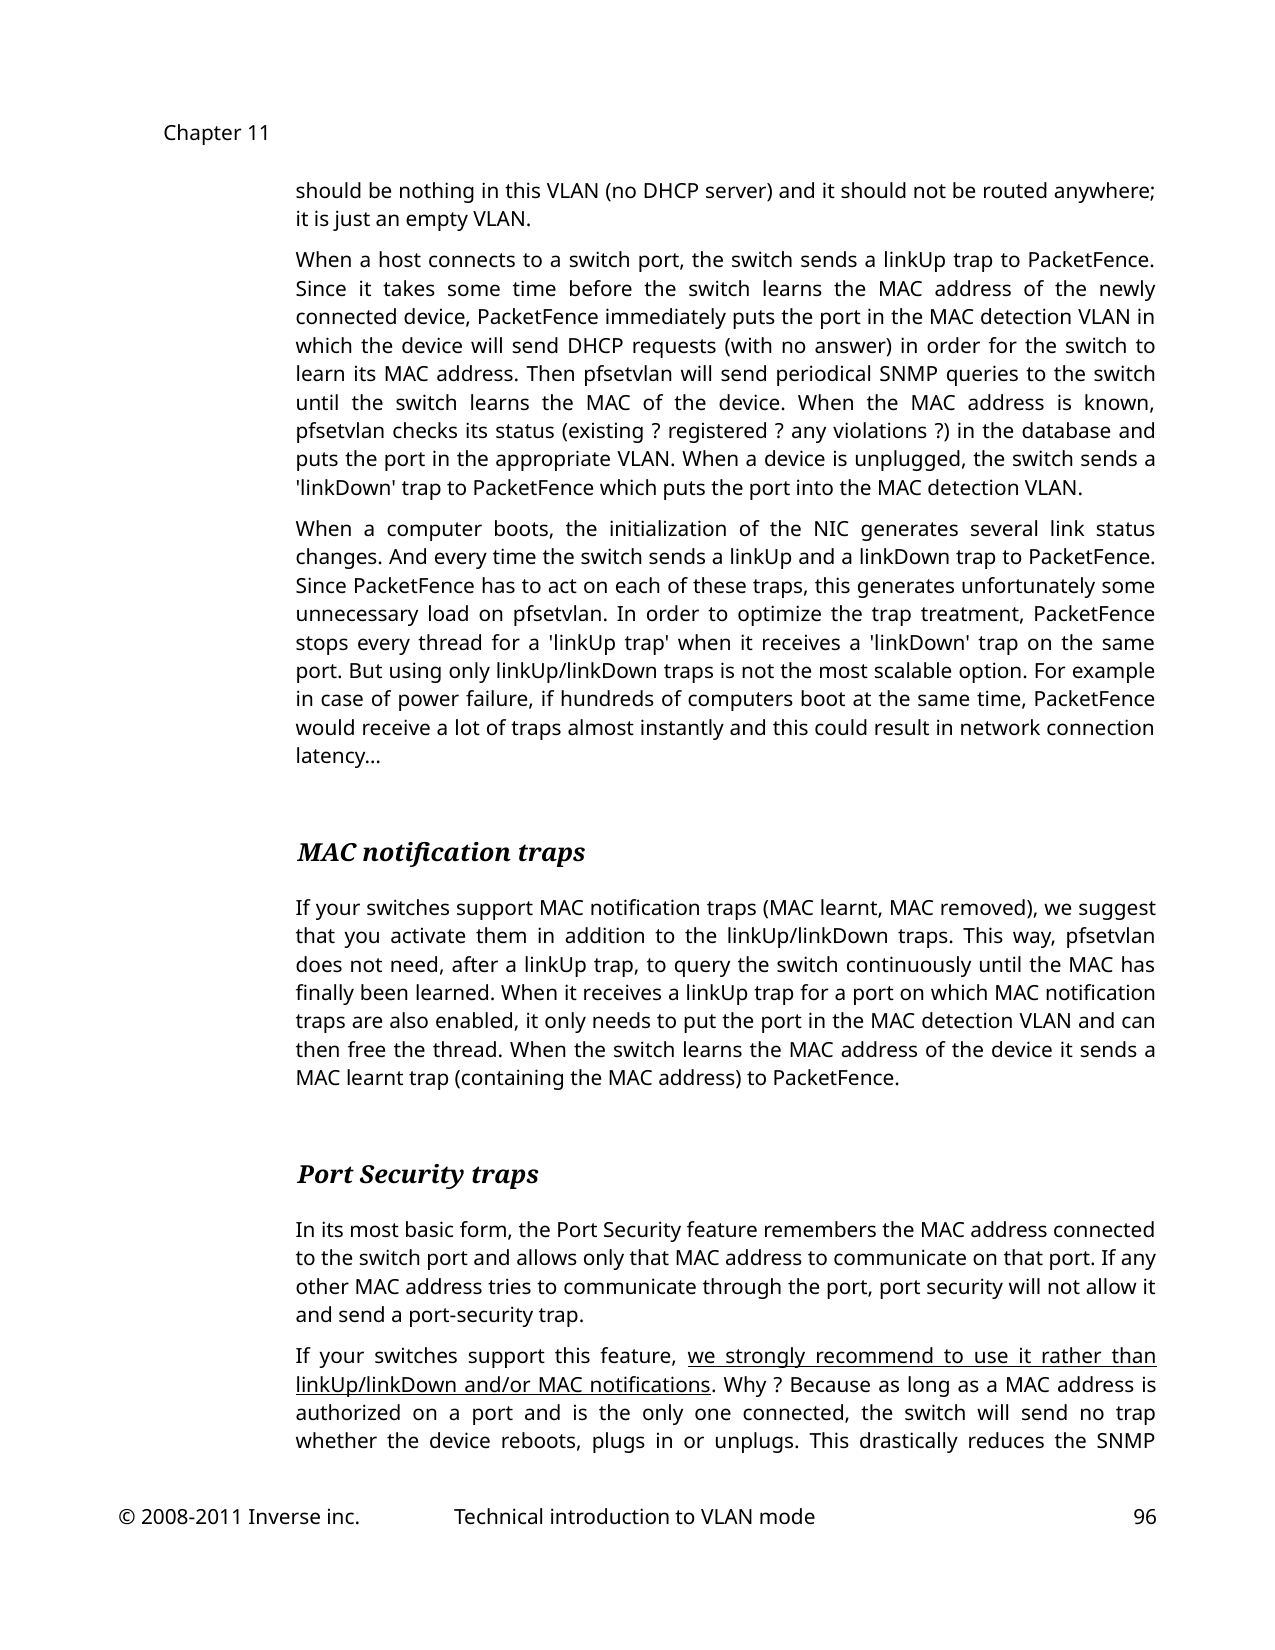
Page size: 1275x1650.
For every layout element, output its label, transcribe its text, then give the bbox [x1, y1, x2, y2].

text When a computer boots, the initialization of the NIC generates several link status changes. And every time the switch sends a linkUp and a linkDown trap to PacketFence. Since PacketFence has to act on each of these traps, this generates unfortunately some unnecessary load on pfsetvlan. In order to optimize the trap treatment, PacketFence stops every thread for a 'linkUp trap' when it receives a 'linkDown' trap on the same port. But using only linkUp/linkDown traps is not the most scalable option. For example in case of power failure, if hundreds of computers boot at the same time, PacketFence would receive a lot of traps almost instantly and this could result in network connection latency… [295, 514, 1157, 770]
text If your switches support this feature, we strongly recommend to use it rather than linkUp/linkDown and/or MAC notifications. Why ? Because as long as a MAC address is authorized on a port and is the only one connected, the switch will send no trap whether the device reboots, plugs in or unplugs. This drastically reduces the SNMP [295, 1341, 1157, 1455]
text should be nothing in this VLAN (no DHCP server) and it should not be routed anywhere; it is just an empty VLAN. [295, 176, 1157, 233]
text If your switches support MAC notification traps (MAC learnt, MAC removed), we suggest that you activate them in addition to the linkUp/linkDown traps. This way, pfsetvlan does not need, after a linkUp trap, to query the switch continuously until the MAC has finally been learned. When it receives a linkUp trap for a port on which MAC notification traps are also enabled, it only needs to put the port in the MAC detection VLAN and can then free the thread. When the switch learns the MAC address of the device it sends a MAC learnt trap (containing the MAC address) to PacketFence. [295, 893, 1157, 1092]
subtitle MAC notification traps [260, 834, 1157, 868]
subtitle Port Security traps [260, 1157, 1157, 1190]
text When a host connects to a switch port, the switch sends a linkUp trap to PacketFence. Since it takes some time before the switch learns the MAC address of the newly connected device, PacketFence immediately puts the port in the MAC detection VLAN in which the device will send DHCP requests (with no answer) in order for the switch to learn its MAC address. Then pfsetvlan will send periodical SNMP queries to the switch until the switch learns the MAC of the device. When the MAC address is known, pfsetvlan checks its status (existing ? registered ? any violations ?) in the database and puts the port in the appropriate VLAN. When a device is unplugged, the switch sends a 'linkDown' trap to PacketFence which puts the port into the MAC detection VLAN. [295, 245, 1157, 501]
text In its most basic form, the Port Security feature remembers the MAC address connected to the switch port and allows only that MAC address to communicate on that port. If any other MAC address tries to communicate through the port, port security will not allow it and send a port-security trap. [295, 1215, 1157, 1329]
